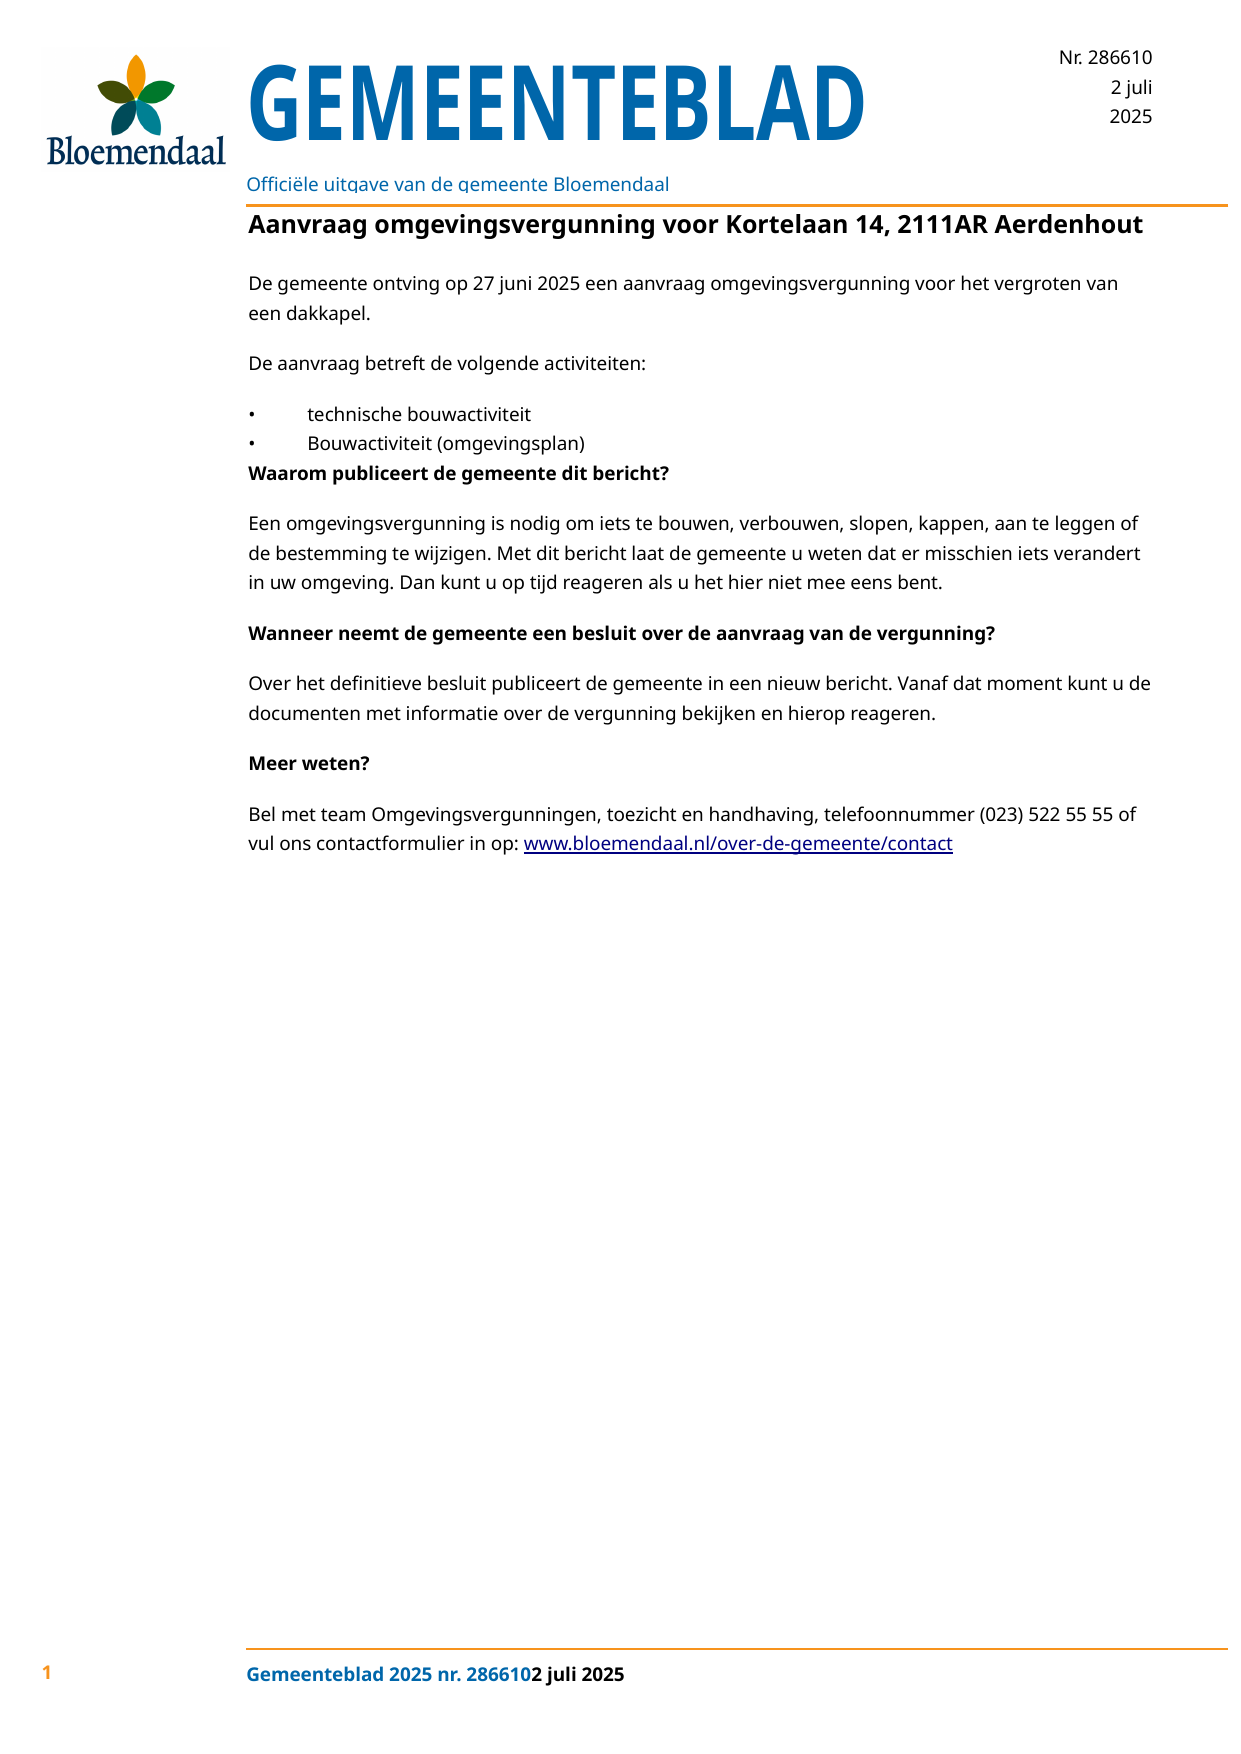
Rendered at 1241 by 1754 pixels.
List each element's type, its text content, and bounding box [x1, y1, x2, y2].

list technische bouwactiviteit [248, 401, 1152, 426]
text Waarom publiceert de gemeente dit bericht? [248, 460, 1152, 486]
text Aanvraag omgevingsvergunning voor Kortelaan 14, 2111AR Aerdenhout [248, 207, 1152, 241]
text Bel met team Omgevingsvergunningen, toezicht en handhaving, telefoonnummer (023) 522 55 55 of vul ons contactformulier in op: www.bloemendaal.nl/over-de-gemeente/contact [248, 801, 1152, 856]
list Bouwactiviteit (omgevingsplan) [248, 430, 1152, 456]
text Een omgevingsvergunning is nodig om iets te bouwen, verbouwen, slopen, kappen, aan te leggen of de bestemming te wijzigen. Met dit bericht laat de gemeente u weten dat er misschien iets verandert in uw omgeving. Dan kunt u op tijd reageren als u het hier niet mee eens bent. [248, 510, 1152, 595]
text De gemeente ontving op 27 juni 2025 een aanvraag omgevingsvergunning voor het vergroten van een dakkapel. [248, 270, 1152, 326]
picture [41, 47, 231, 172]
text De aanvraag betreft de volgende activiteiten: [248, 350, 1152, 376]
text Over het definitieve besluit publiceert de gemeente in een nieuw bericht. Vanaf dat moment kunt u de documenten met informatie over de vergunning bekijken en hierop reageren. [248, 670, 1152, 726]
text Wanneer neemt de gemeente een besluit over de aanvraag van de vergunning? [248, 620, 1152, 646]
text Meer weten? [248, 750, 1152, 776]
